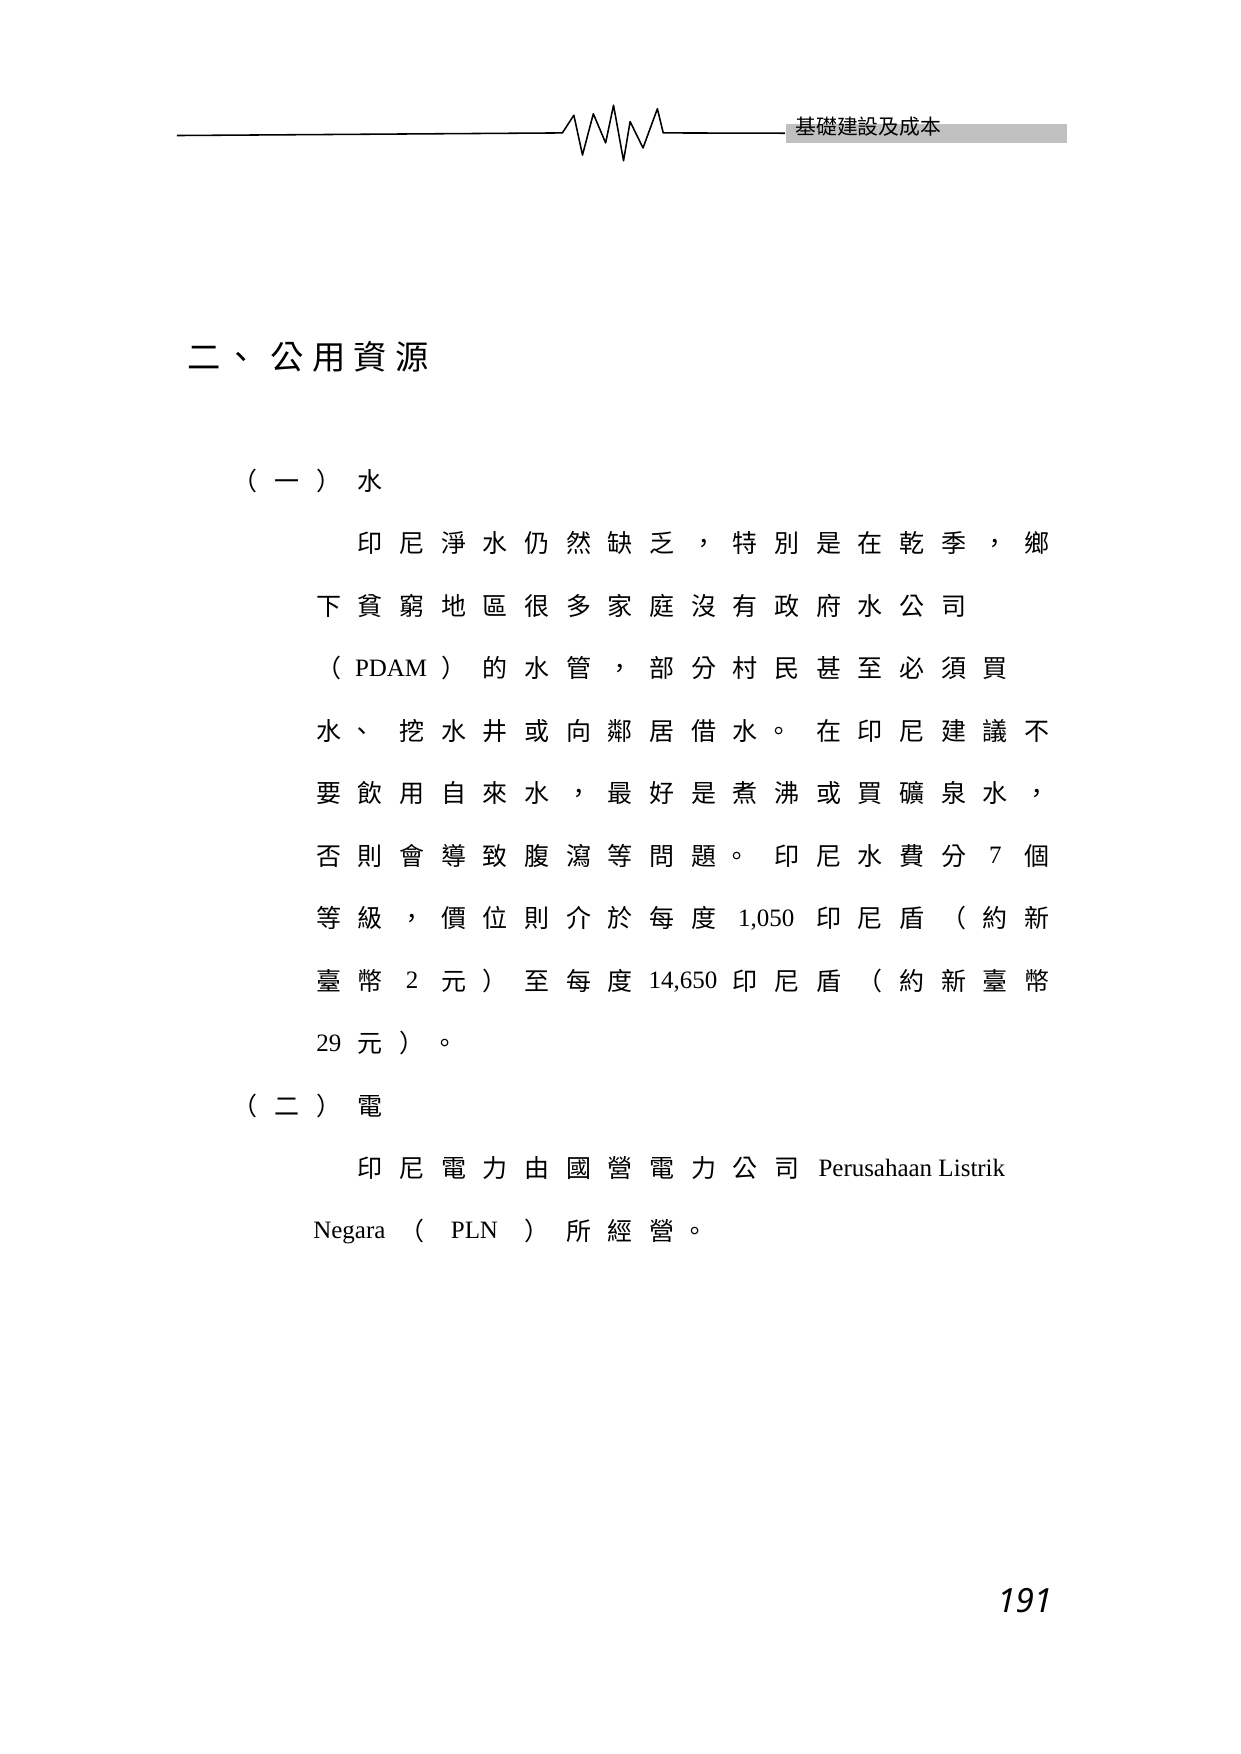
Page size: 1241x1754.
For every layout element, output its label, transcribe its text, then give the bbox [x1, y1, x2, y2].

text （一）水 [207, 438, 1058, 500]
text 二、公用資源 [183, 313, 1058, 375]
text 印尼淨水仍然缺乏，特別是在乾季，鄉下貧窮地區很多家庭沒有政府水公司（PDAM）的水管，部分村民甚至必須買水、挖水井或向鄰居借水。在印尼建議不要飲用自來水，最好是煮沸或買礦泉水，否則會導致腹瀉等問題。印尼水費分7個等級，價位則介於每度1,050印尼盾（約新臺幣2元）至每度14,650印尼盾（約新臺幣29元）。 [281, 500, 1058, 1063]
text （二）電 [207, 1063, 1058, 1125]
text 印尼電力由國營電力公司Perusahaan Listrik Negara（PLN）所經營。 [281, 1125, 1058, 1250]
